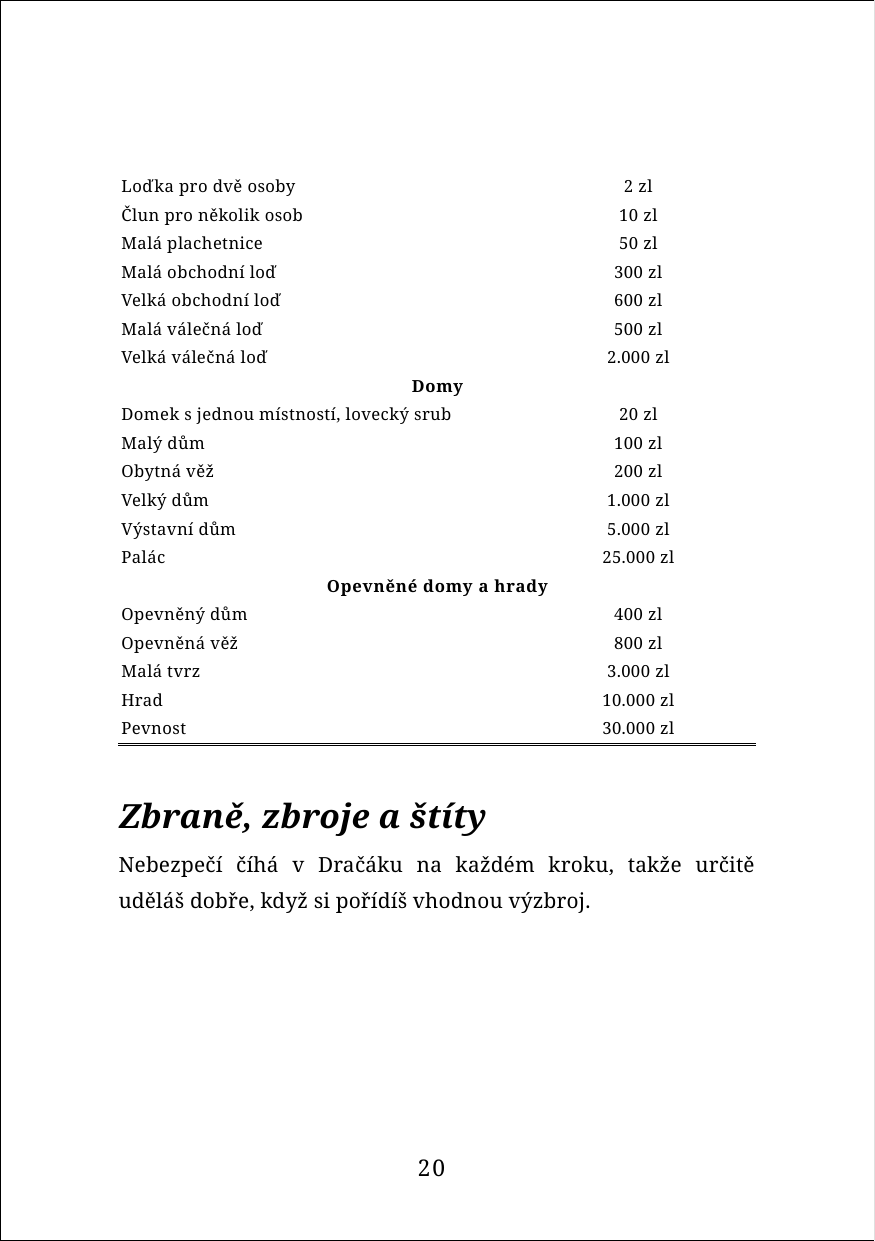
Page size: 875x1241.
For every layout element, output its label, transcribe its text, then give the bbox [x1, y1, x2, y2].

table_cell Opevněná věž [118, 629, 520, 657]
table_cell Palác [118, 543, 520, 571]
table_cell Pevnost [118, 714, 520, 743]
table_cell 10.000 zl [520, 686, 756, 714]
text Nebezpečí číhá v Dračáku na každém kroku, takže určitě uděláš dobře, když si pořídíš vhodnou výzbroj. [118, 850, 756, 914]
table_cell Malá obchodní loď [118, 258, 520, 286]
table_cell Malá tvrz [118, 657, 520, 686]
table_cell 10 zl [520, 200, 756, 229]
table_cell 2.000 zl [520, 343, 756, 372]
table_cell Domek s jednou místností, lovecký srub [118, 400, 520, 429]
table_cell Opevněné domy a hrady [118, 571, 756, 600]
table_cell 30.000 zl [520, 714, 756, 743]
table_cell Malá plachetnice [118, 229, 520, 257]
table_cell 800 zl [520, 629, 756, 657]
table_cell 100 zl [520, 429, 756, 457]
table_cell Malý dům [118, 429, 520, 457]
table_cell 300 zl [520, 258, 756, 286]
table_cell 1.000 zl [520, 486, 756, 514]
table_cell Člun pro několik osob [118, 200, 520, 229]
table_cell Obytná věž [118, 457, 520, 486]
table_cell Opevněný dům [118, 600, 520, 628]
table_cell 600 zl [520, 286, 756, 314]
table_cell 20 zl [520, 400, 756, 429]
table_cell Hrad [118, 686, 520, 714]
table_cell 3.000 zl [520, 657, 756, 686]
table_cell 200 zl [520, 457, 756, 486]
table_cell Loďka pro dvě osoby [118, 172, 520, 200]
table_cell 400 zl [520, 600, 756, 628]
subtitle Zbraně, zbroje a štíty [118, 793, 756, 838]
table_cell 2 zl [520, 172, 756, 200]
table_cell Velká obchodní loď [118, 286, 520, 314]
table_cell 5.000 zl [520, 514, 756, 543]
table_cell Domy [118, 372, 756, 400]
table_cell 25.000 zl [520, 543, 756, 571]
table_cell Velký dům [118, 486, 520, 514]
table_cell Velká válečná loď [118, 343, 520, 372]
table_cell 500 zl [520, 315, 756, 343]
table_cell 50 zl [520, 229, 756, 257]
table_cell Malá válečná loď [118, 315, 520, 343]
table_cell Výstavní dům [118, 514, 520, 543]
